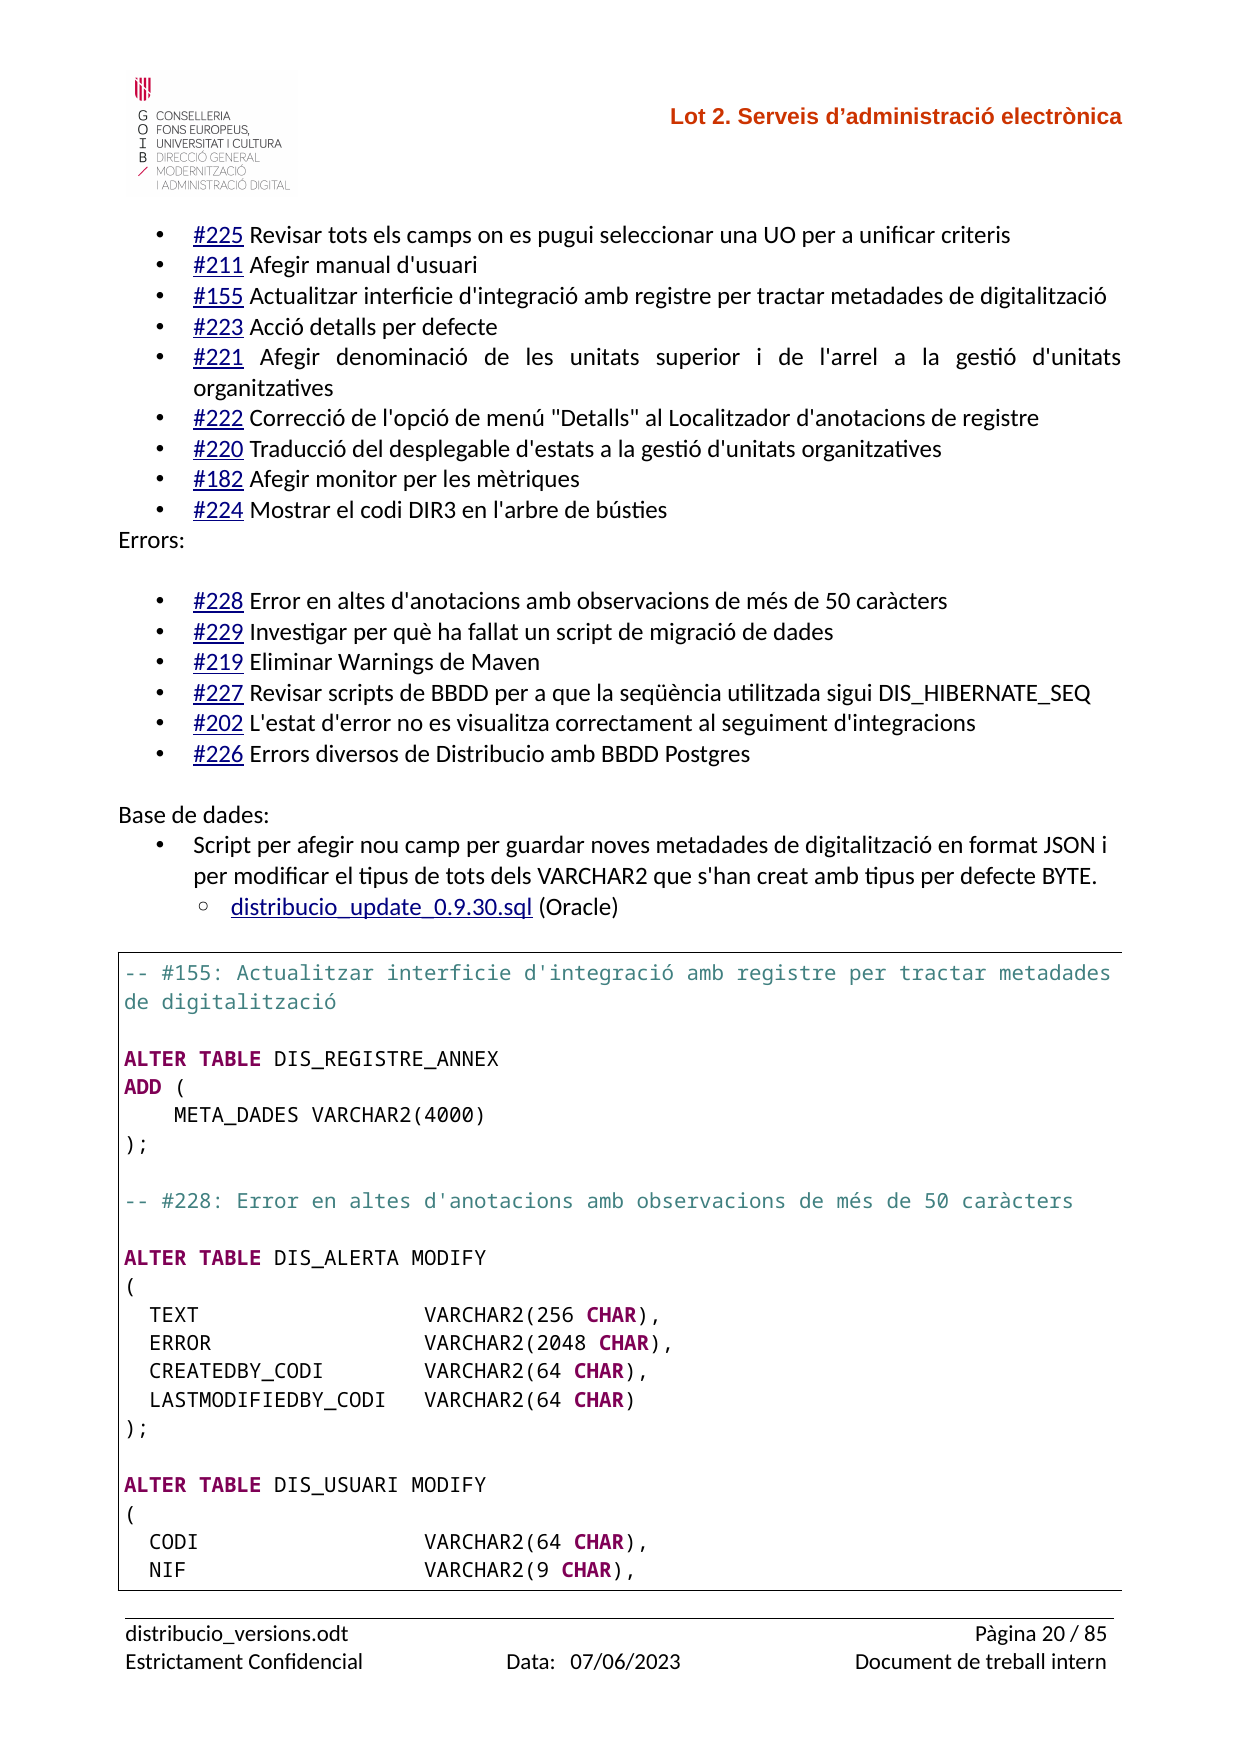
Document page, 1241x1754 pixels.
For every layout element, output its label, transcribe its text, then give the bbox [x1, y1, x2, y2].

list #211 Afegir manual d'usuari [156, 250, 1122, 280]
list distribucio_update_0.9.30.sql (Oracle) [193, 891, 1122, 921]
picture [126, 70, 299, 197]
list Script per afegir nou camp per guardar noves metadades de digitalització en format JSON i per modificar el tipus de tots dels VARCHAR2 que s'han creat amb tipus per defecte BYTE. [156, 829, 1122, 891]
list #228 Error en altes d'anotacions amb observacions de més de 50 caràcters [156, 585, 1122, 616]
list #226 Errors diversos de Distribucio amb BBDD Postgres [156, 738, 1122, 768]
list #219 Eliminar Warnings de Maven [156, 646, 1122, 677]
list #202 L'estat d'error no es visualitza correctament al seguiment d'integracions [156, 707, 1122, 738]
text Base de dades: [118, 799, 1122, 829]
list #223 Acció detalls per defecte [156, 311, 1122, 341]
list #221 Afegir denominació de les unitats superior i de l'arrel a la gestió d'unitats organitzatives [156, 341, 1122, 402]
list #224 Mostrar el codi DIR3 en l'arbre de bústies [156, 494, 1122, 524]
list #229 Investigar per què ha fallat un script de migració de dades [156, 616, 1122, 646]
list #220 Traducció del desplegable d'estats a la gestió d'unitats organitzatives [156, 433, 1122, 463]
table_header -- #155: Actualitzar interficie d'integració amb registre per tractar metadades de digitalització ALTER TABLE DIS_REGISTRE_ANNEX ADD ( META_DADES VARCHAR2(4000) ); -- #228: Error en altes d'anotacions amb observacions de més de 50 caràcters ALTER TABLE DIS_ALERTA MODIFY ( TEXT VARCHAR2(256 CHAR), ERROR VARCHAR2(2048 CHAR), CREATEDBY_CODI VARCHAR2(64 CHAR), LASTMODIFIEDBY_CODI VARCHAR2(64 CHAR) ); ALTER TABLE DIS_USUARI MODIFY ( CODI VARCHAR2(64 CHAR), NIF VARCHAR2(9 CHAR), [119, 953, 1122, 1590]
list #227 Revisar scripts de BBDD per a que la seqüència utilitzada sigui DIS_HIBERNATE_SEQ [156, 677, 1122, 707]
list #155 Actualitzar interficie d'integració amb registre per tractar metadades de digitalització [156, 280, 1122, 311]
text Errors: [118, 524, 1122, 555]
list #222 Correcció de l'opció de menú "Detalls" al Localitzador d'anotacions de registre [156, 402, 1122, 433]
list #225 Revisar tots els camps on es pugui seleccionar una UO per a unificar criteris [156, 219, 1122, 250]
list #182 Afegir monitor per les mètriques [156, 463, 1122, 494]
